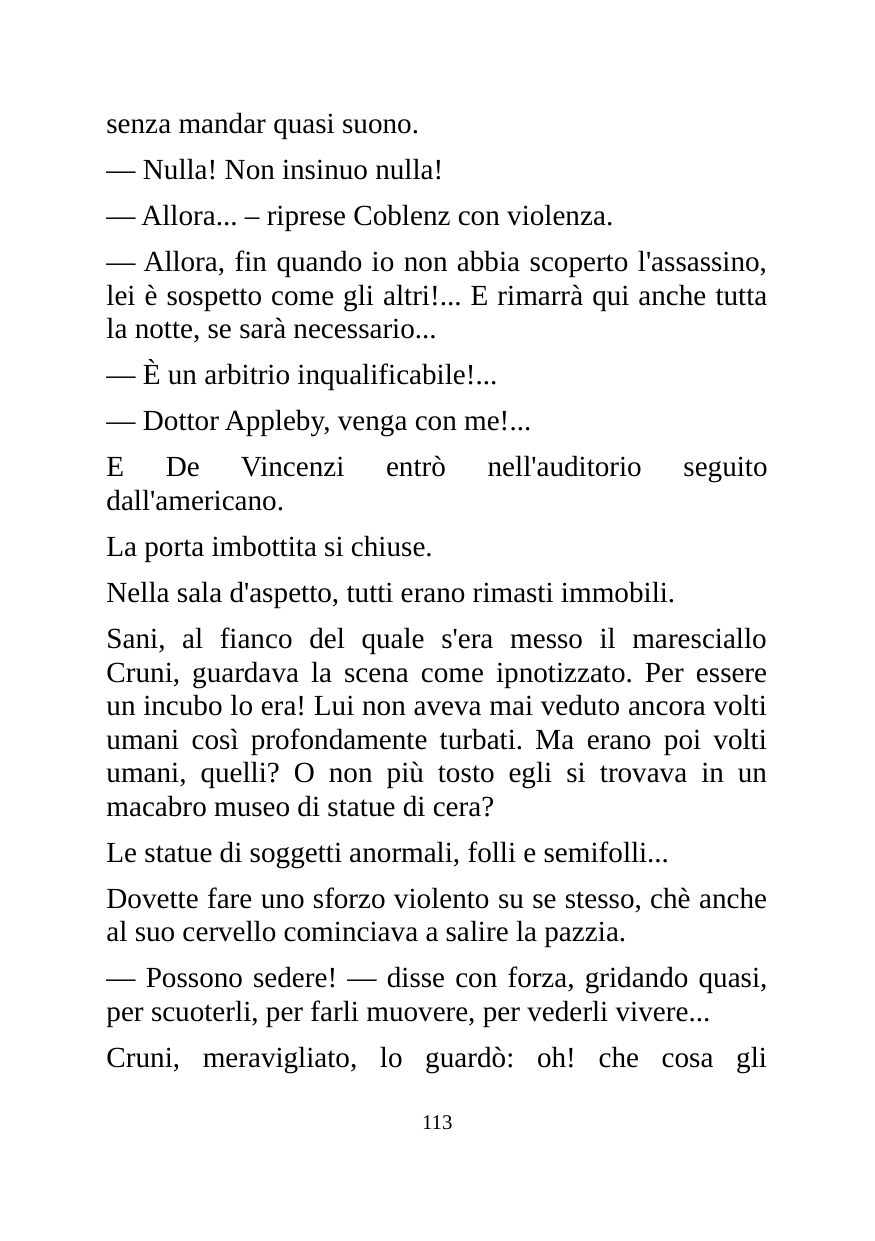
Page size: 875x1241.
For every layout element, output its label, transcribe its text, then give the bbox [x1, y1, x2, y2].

text — Possono sedere! — disse con forza, gridando quasi, per scuoterli, per farli muovere, per vederli vivere... [106, 961, 768, 1028]
text Dovette fare uno sforzo violento su se stesso, chè anche al suo cervello cominciava a salire la pazzia. [106, 881, 768, 948]
text — Dottor Appleby, venga con me!... [106, 403, 768, 437]
text La porta imbottita si chiuse. [106, 529, 768, 563]
text — Allora... – riprese Coblenz con violenza. [106, 198, 768, 232]
text Sani, al fianco del quale s'era messo il maresciallo Cruni, guardava la scena come ipnotizzato. Per essere un incubo lo era! Lui non aveva mai veduto ancora volti umani così profondamente turbati. Ma erano poi volti umani, quelli? O non più tosto egli si trovava in un macabro museo di statue di cera? [106, 621, 768, 822]
text E De Vincenzi entrò nell'auditorio seguito dall'americano. [106, 449, 768, 517]
text senza mandar quasi suono. [106, 106, 768, 140]
text Nella sala d'aspetto, tutti erano rimasti immobili. [106, 575, 768, 609]
text — Allora, fin quando io non abbia scoperto l'assassino, lei è sospetto come gli altri!... E rimarrà qui anche tutta la notte, se sarà necessario... [106, 244, 768, 345]
text — È un arbitrio inqualificabile!... [106, 357, 768, 391]
text Le statue di soggetti anormali, folli e semifolli... [106, 835, 768, 868]
text Cruni, meravigliato, lo guardò: oh! che cosa gli [106, 1040, 768, 1074]
text — Nulla! Non insinuo nulla! [106, 152, 768, 186]
